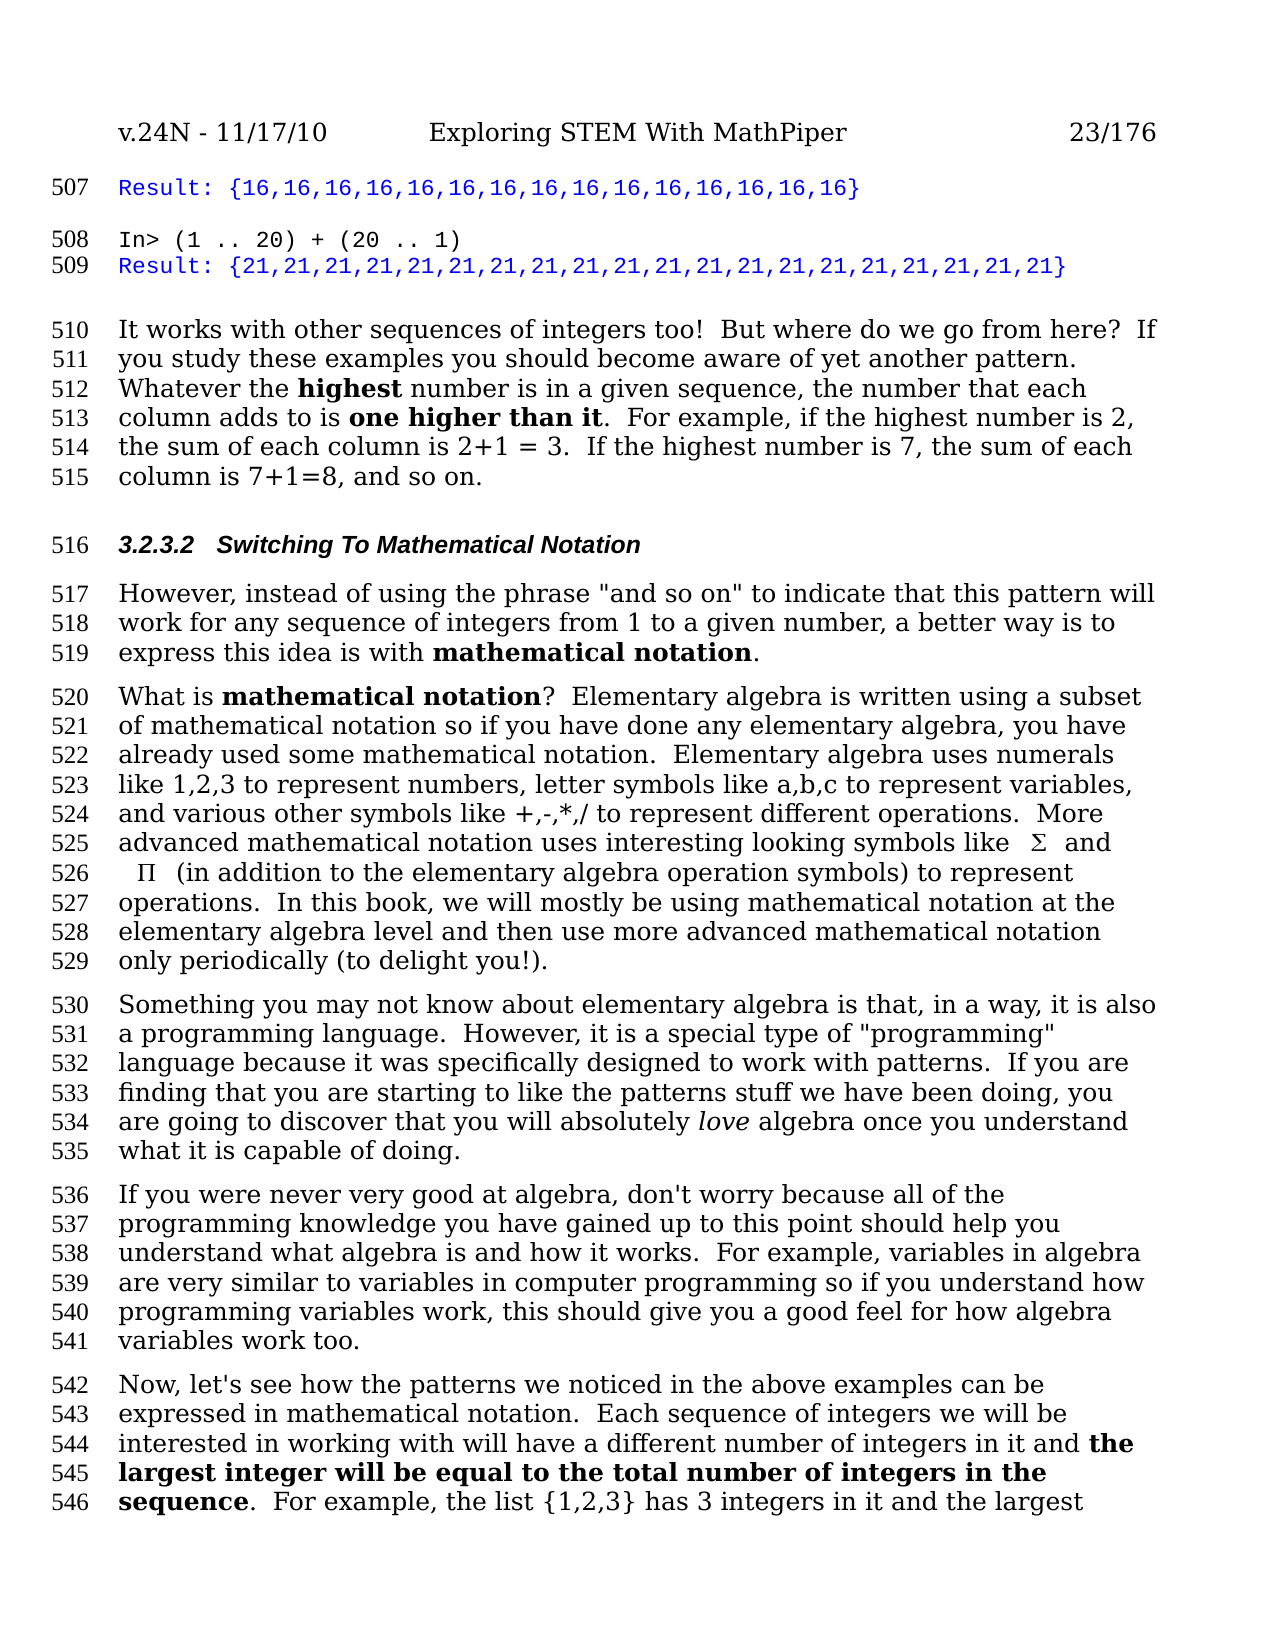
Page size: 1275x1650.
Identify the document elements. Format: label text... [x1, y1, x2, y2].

text However, instead of using the phrase "and so on" to indicate that this pattern will work for any sequence of integers from 1 to a given number, a better way is to express this idea is with mathematical notation. [118, 579, 1157, 667]
text Now, let's see how the patterns we noticed in the above examples can be expressed in mathematical notation. Each sequence of integers we will be interested in working with will have a different number of integers in it and the largest integer will be equal to the total number of integers in the sequence. For example, the list {1,2,3} has 3 integers in it and the largest [118, 1370, 1157, 1517]
text What is mathematical notation? Elementary algebra is written using a subset of mathematical notation so if you have done any elementary algebra, you have already used some mathematical notation. Elementary algebra uses numerals like 1,2,3 to represent numbers, letter symbols like a,b,c to represent variables, and various other symbols like +,-,*,/ to represent different operations. More advanced mathematical notation uses interesting looking symbols likeand(in addition to the elementary algebra operation symbols) to represent operations. In this book, we will mostly be using mathematical notation at the elementary algebra level and then use more advanced mathematical notation only periodically (to delight you!). [118, 682, 1157, 975]
text Something you may not know about elementary algebra is that, in a way, it is also a programming language. However, it is a special type of "programming" language because it was specifically designed to work with patterns. If you are finding that you are starting to like the patterns stuff we have been doing, you are going to discover that you will absolutely love algebra once you understand what it is capable of doing. [118, 990, 1157, 1165]
subtitle Switching To Mathematical Notation [118, 530, 1157, 558]
text In> (1 .. 20) + (20 .. 1) [118, 229, 1157, 254]
text It works with other sequences of integers too! But where do we go from here? If you study these examples you should become aware of yet another pattern. Whatever the highest number is in a given sequence, the number that each column adds to is one higher than it. For example, if the highest number is 2, the sum of each column is 2+1 = 3. If the highest number is 7, the sum of each column is 7+1=8, and so on. [118, 315, 1157, 491]
text If you were never very good at algebra, don't worry because all of the programming knowledge you have gained up to this point should help you understand what algebra is and how it works. For example, variables in algebra are very similar to variables in computer programming so if you understand how programming variables work, this should give you a good feel for how algebra variables work too. [118, 1180, 1157, 1355]
text Result: {21,21,21,21,21,21,21,21,21,21,21,21,21,21,21,21,21,21,21,21} [118, 254, 1157, 281]
text Result: {16,16,16,16,16,16,16,16,16,16,16,16,16,16,16} [118, 177, 1157, 203]
